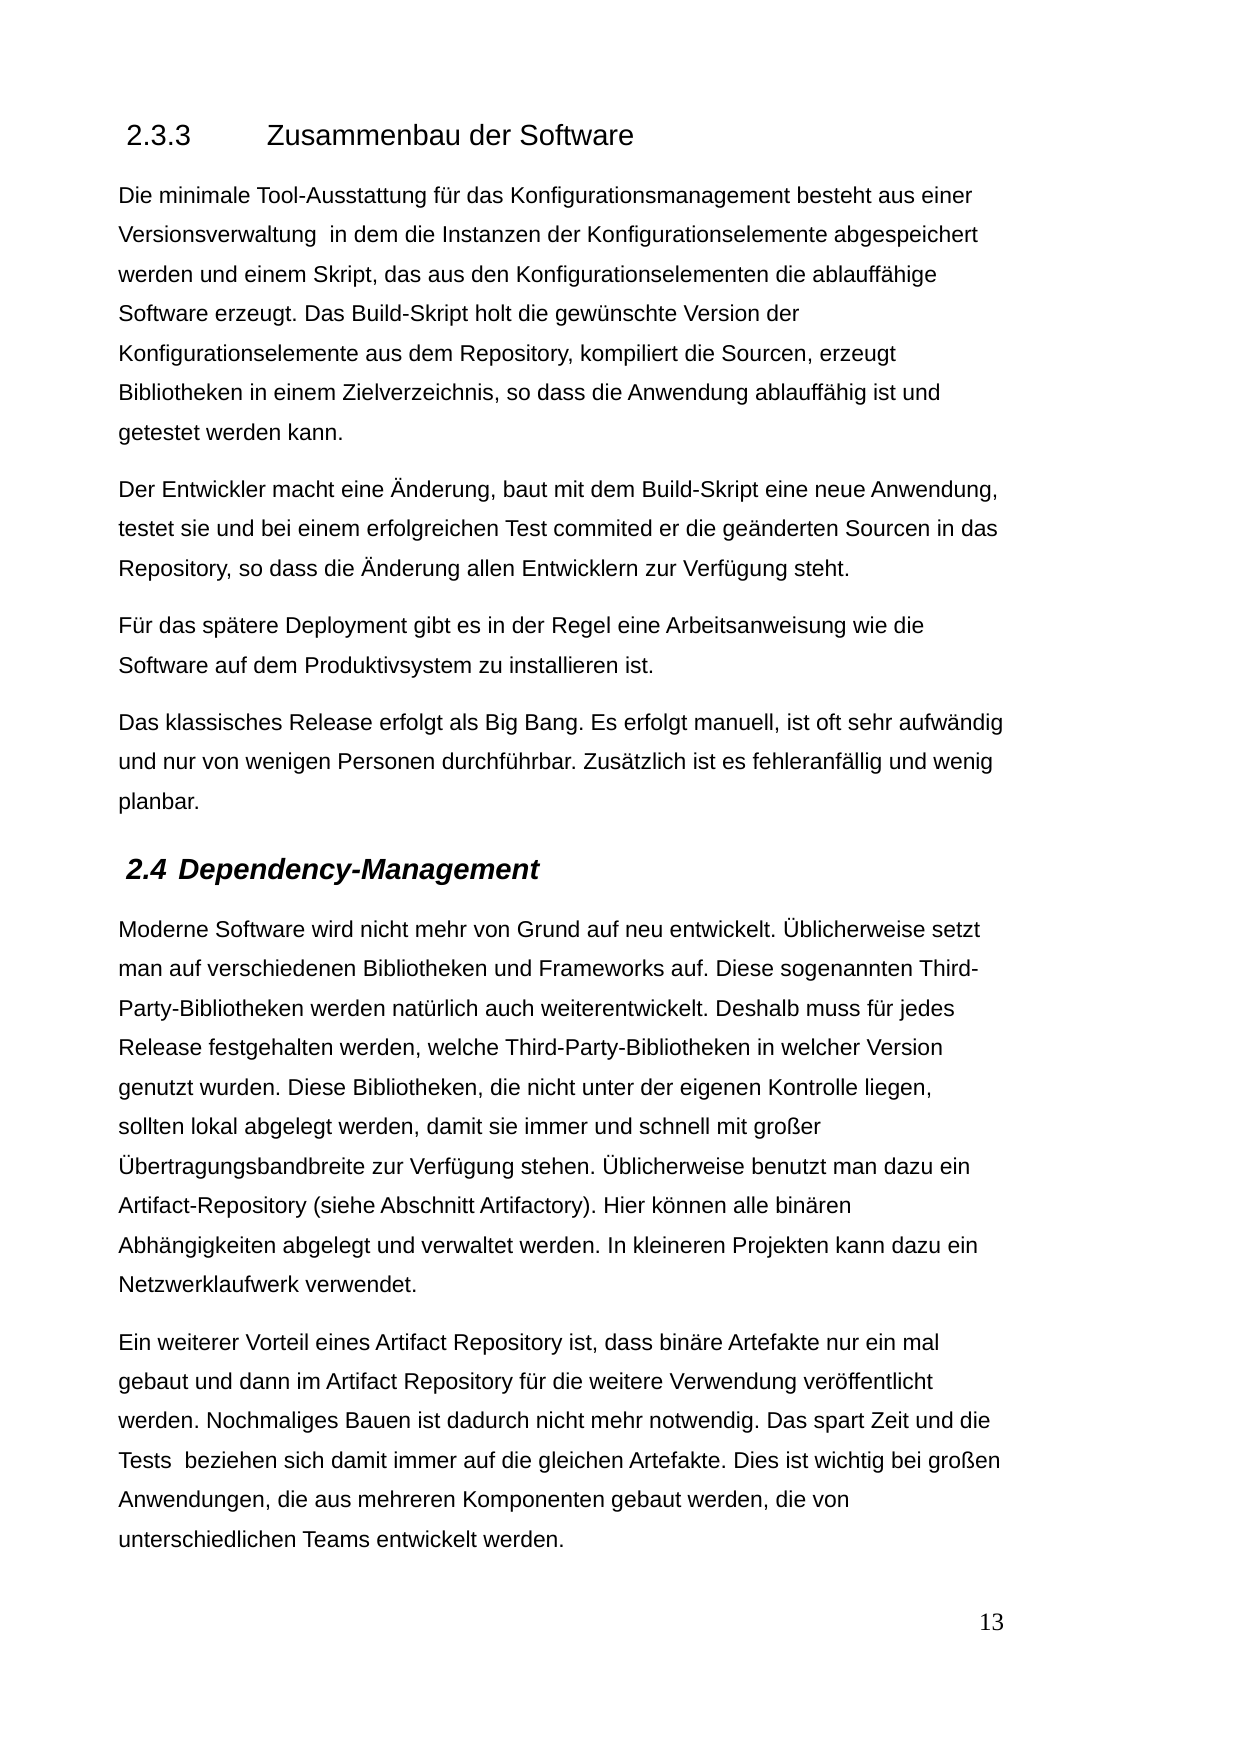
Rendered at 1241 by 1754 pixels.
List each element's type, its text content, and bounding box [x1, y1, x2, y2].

text Die minimale Tool-Ausstattung für das Konfigurationsmanagement besteht aus einer Versionsverwaltung in dem die Instanzen der Konfigurationselemente abgespeichert werden und einem Skript, das aus den Konfigurationselementen die ablauffähige Software erzeugt. Das Build-Skript holt die gewünschte Version der Konfigurationselemente aus dem Repository, kompiliert die Sourcen, erzeugt Bibliotheken in einem Zielverzeichnis, so dass die Anwendung ablauffähig ist und getestet werden kann. [118, 182, 1004, 445]
text Das klassisches Release erfolgt als Big Bang. Es erfolgt manuell, ist oft sehr aufwändig und nur von wenigen Personen durchführbar. Zusätzlich ist es fehleranfällig und wenig planbar. [118, 709, 1004, 814]
subtitle Dependency-Management [118, 852, 1004, 886]
text Ein weiterer Vorteil eines Artifact Repository ist, dass binäre Artefakte nur ein mal gebaut und dann im Artifact Repository für die weitere Verwendung veröffentlicht werden. Nochmaliges Bauen ist dadurch nicht mehr notwendig. Das spart Zeit und die Tests beziehen sich damit immer auf die gleichen Artefakte. Dies ist wichtig bei großen Anwendungen, die aus mehreren Komponenten gebaut werden, die von unterschiedlichen Teams entwickelt werden. [118, 1328, 1004, 1552]
text Für das spätere Deployment gibt es in der Regel eine Arbeitsanweisung wie die Software auf dem Produktivsystem zu installieren ist. [118, 612, 1004, 678]
text Der Entwickler macht eine Änderung, baut mit dem Build-Skript eine neue Anwendung, testet sie und bei einem erfolgreichen Test commited er die geänderten Sourcen in das Repository, so dass die Änderung allen Entwicklern zur Verfügung steht. [118, 476, 1004, 581]
text Moderne Software wird nicht mehr von Grund auf neu entwickelt. Üblicherweise setzt man auf verschiedenen Bibliotheken und Frameworks auf. Diese sogenannten Third-Party-Bibliotheken werden natürlich auch weiterentwickelt. Deshalb muss für jedes Release festgehalten werden, welche Third-Party-Bibliotheken in welcher Version genutzt wurden. Diese Bibliotheken, die nicht unter der eigenen Kontrolle liegen, sollten lokal abgelegt werden, damit sie immer und schnell mit großer Übertragungsbandbreite zur Verfügung stehen. Üblicherweise benutzt man dazu ein Artifact-Repository (siehe Abschnitt Artifactory). Hier können alle binären Abhängigkeiten abgelegt und verwaltet werden. In kleineren Projekten kann dazu ein Netzwerklaufwerk verwendet. [118, 916, 1004, 1298]
subtitle Zusammenbau der Software [118, 118, 1004, 152]
